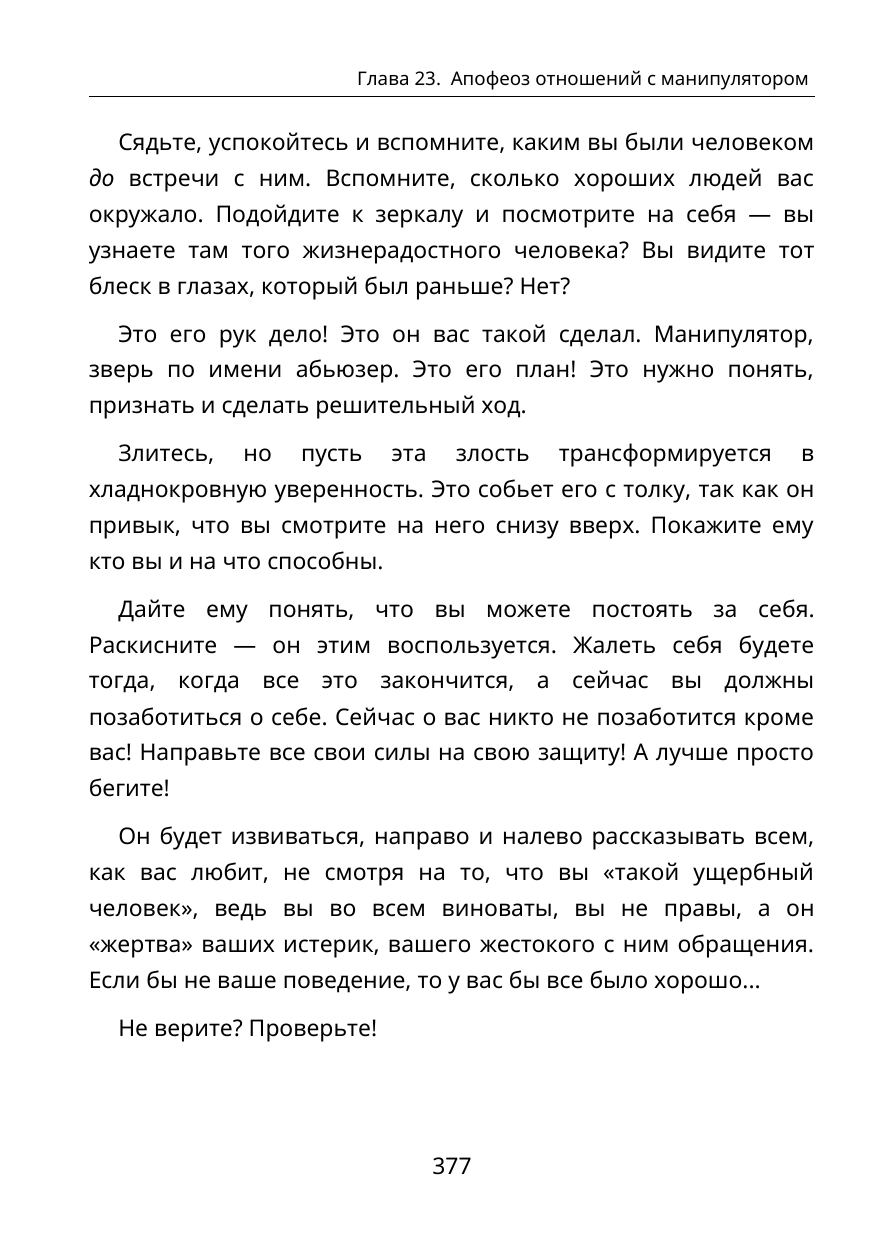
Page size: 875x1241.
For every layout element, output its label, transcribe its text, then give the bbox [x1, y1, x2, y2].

text Не верите? Проверьте! [88, 1011, 815, 1043]
text Это его рук дело! Это он вас такой сделал. Манипулятор, зверь по имени абьюзер. Это его план! Это нужно понять, признать и сделать решительный ход. [88, 317, 815, 421]
text Он будет извиваться, направо и налево рассказывать всем, как вас любит, не смотря на то, что вы «такой ущербный человек», ведь вы во всем виноваты, вы не правы, а он «жертва» ваших истерик, вашего жестокого с ним обращения. Если бы не ваше поведение, то у вас бы все было хорошо... [88, 820, 815, 995]
text Сядьте, успокойтесь и вспомните, каким вы были человеком до встречи с ним. Вспомните, сколько хороших людей вас окружало. Подойдите к зеркалу и посмотрите на себя — вы узнаете там того жизнерадостного человека? Вы видите тот блеск в глазах, который был раньше? Нет? [88, 126, 815, 301]
text Злитесь, но пусть эта злость трансформируется в хладнокровную уверенность. Это собьет его с толку, так как он привык, что вы смотрите на него снизу вверх. Покажите ему кто вы и на что способны. [88, 437, 815, 576]
text Дайте ему понять, что вы можете постоять за себя. Раскисните — он этим воспользуется. Жалеть себя будете тогда, когда все это закончится, а сейчас вы должны позаботиться о себе. Сейчас о вас никто не позаботится кроме вас! Направьте все свои силы на свою защиту! А лучше просто бегите! [88, 593, 815, 803]
